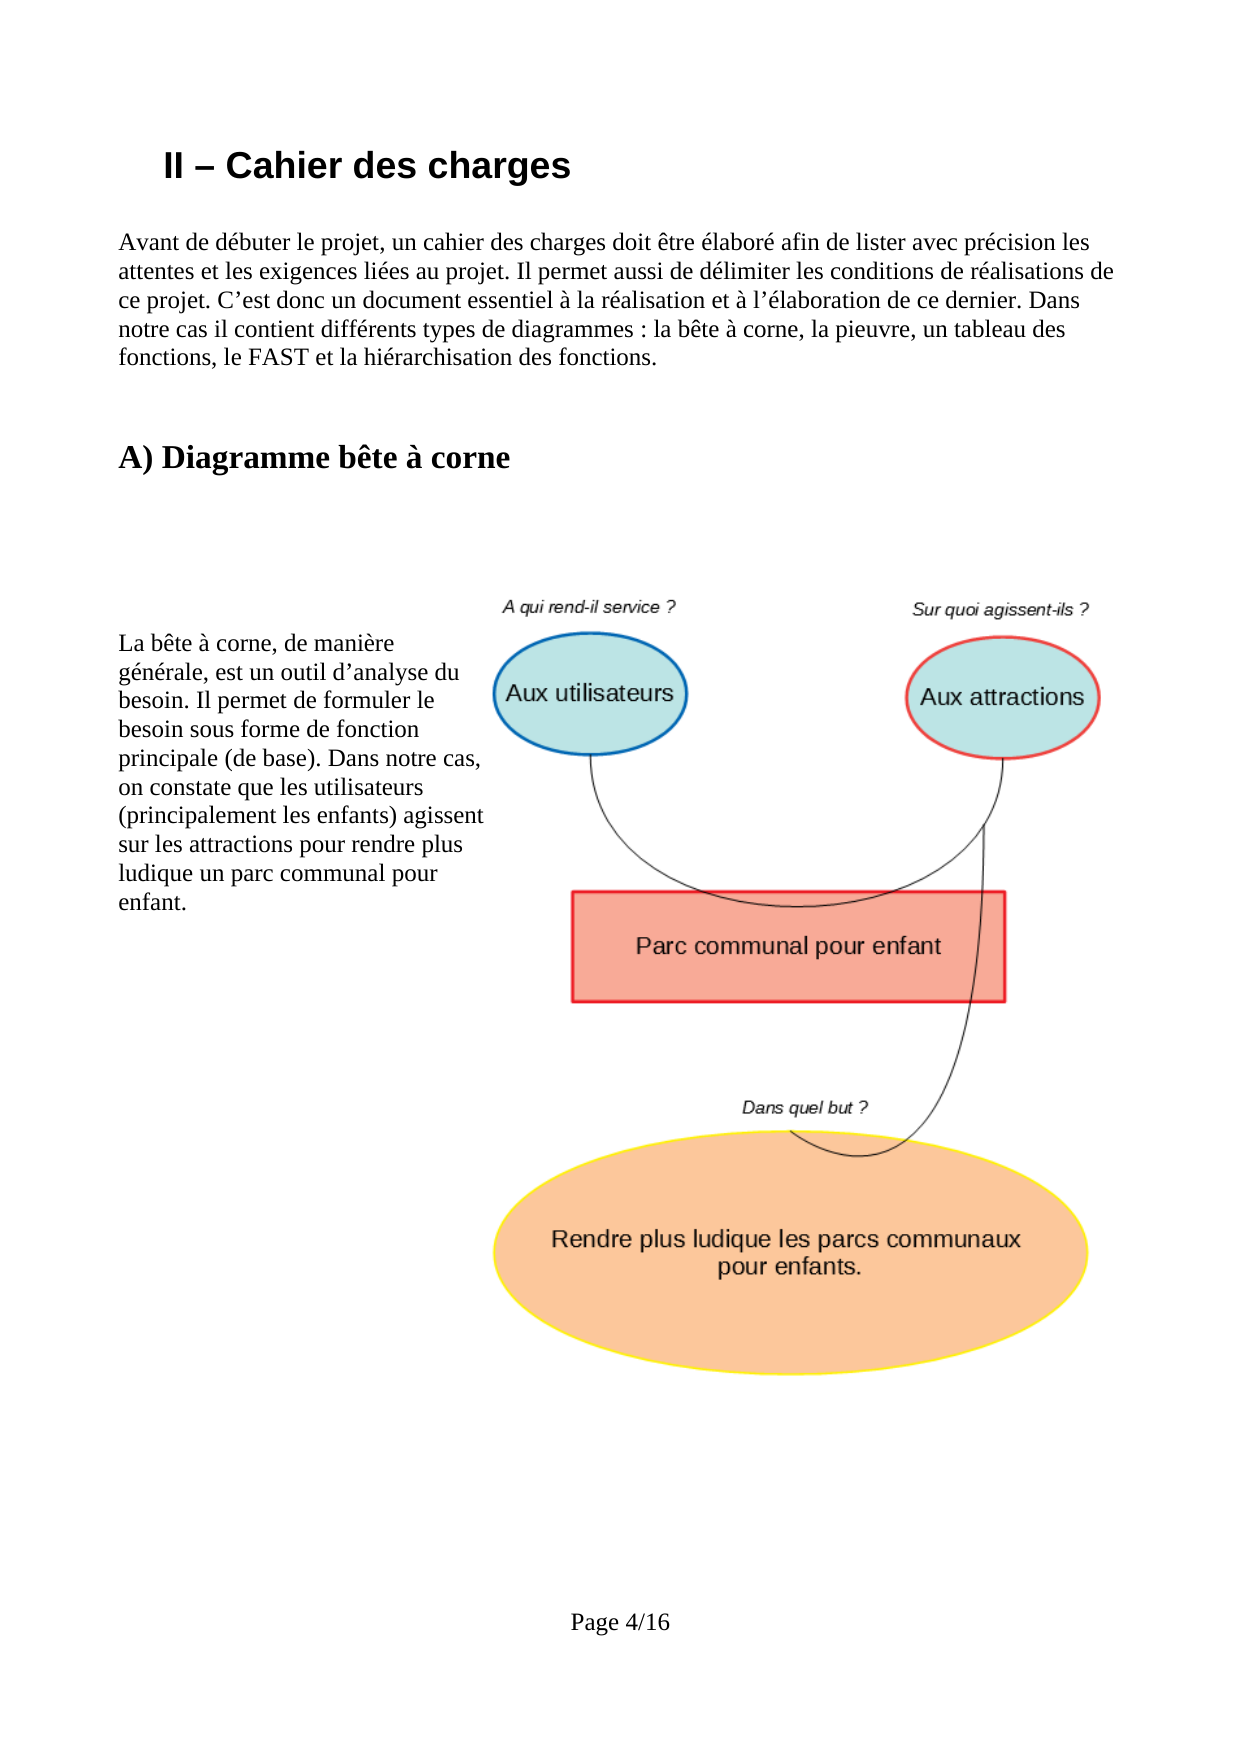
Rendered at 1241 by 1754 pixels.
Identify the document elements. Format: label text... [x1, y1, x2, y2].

subtitle II – Cahier des charges [118, 143, 1122, 186]
text La bête à corne, de manière générale, est un outil d’analyse du besoin. Il permet de formuler le besoin sous forme de fonction principale (de base). Dans notre cas, on constate que les utilisateurs (principalement les enfants) agissent sur les attractions pour rendre plus ludique un parc communal pour enfant. [118, 628, 485, 915]
subtitle A) Diagramme bête à corne [118, 437, 1122, 476]
picture [485, 591, 1110, 1403]
text Avant de débuter le projet, un cahier des charges doit être élaboré afin de lister avec précision les attentes et les exigences liées au projet. Il permet aussi de délimiter les conditions de réalisations de ce projet. C’est donc un document essentiel à la réalisation et à l’élaboration de ce dernier. Dans notre cas il contient différents types de diagrammes : la bête à corne, la pieuvre, un tableau des fonctions, le FAST et la hiérarchisation des fonctions. [118, 227, 1122, 371]
